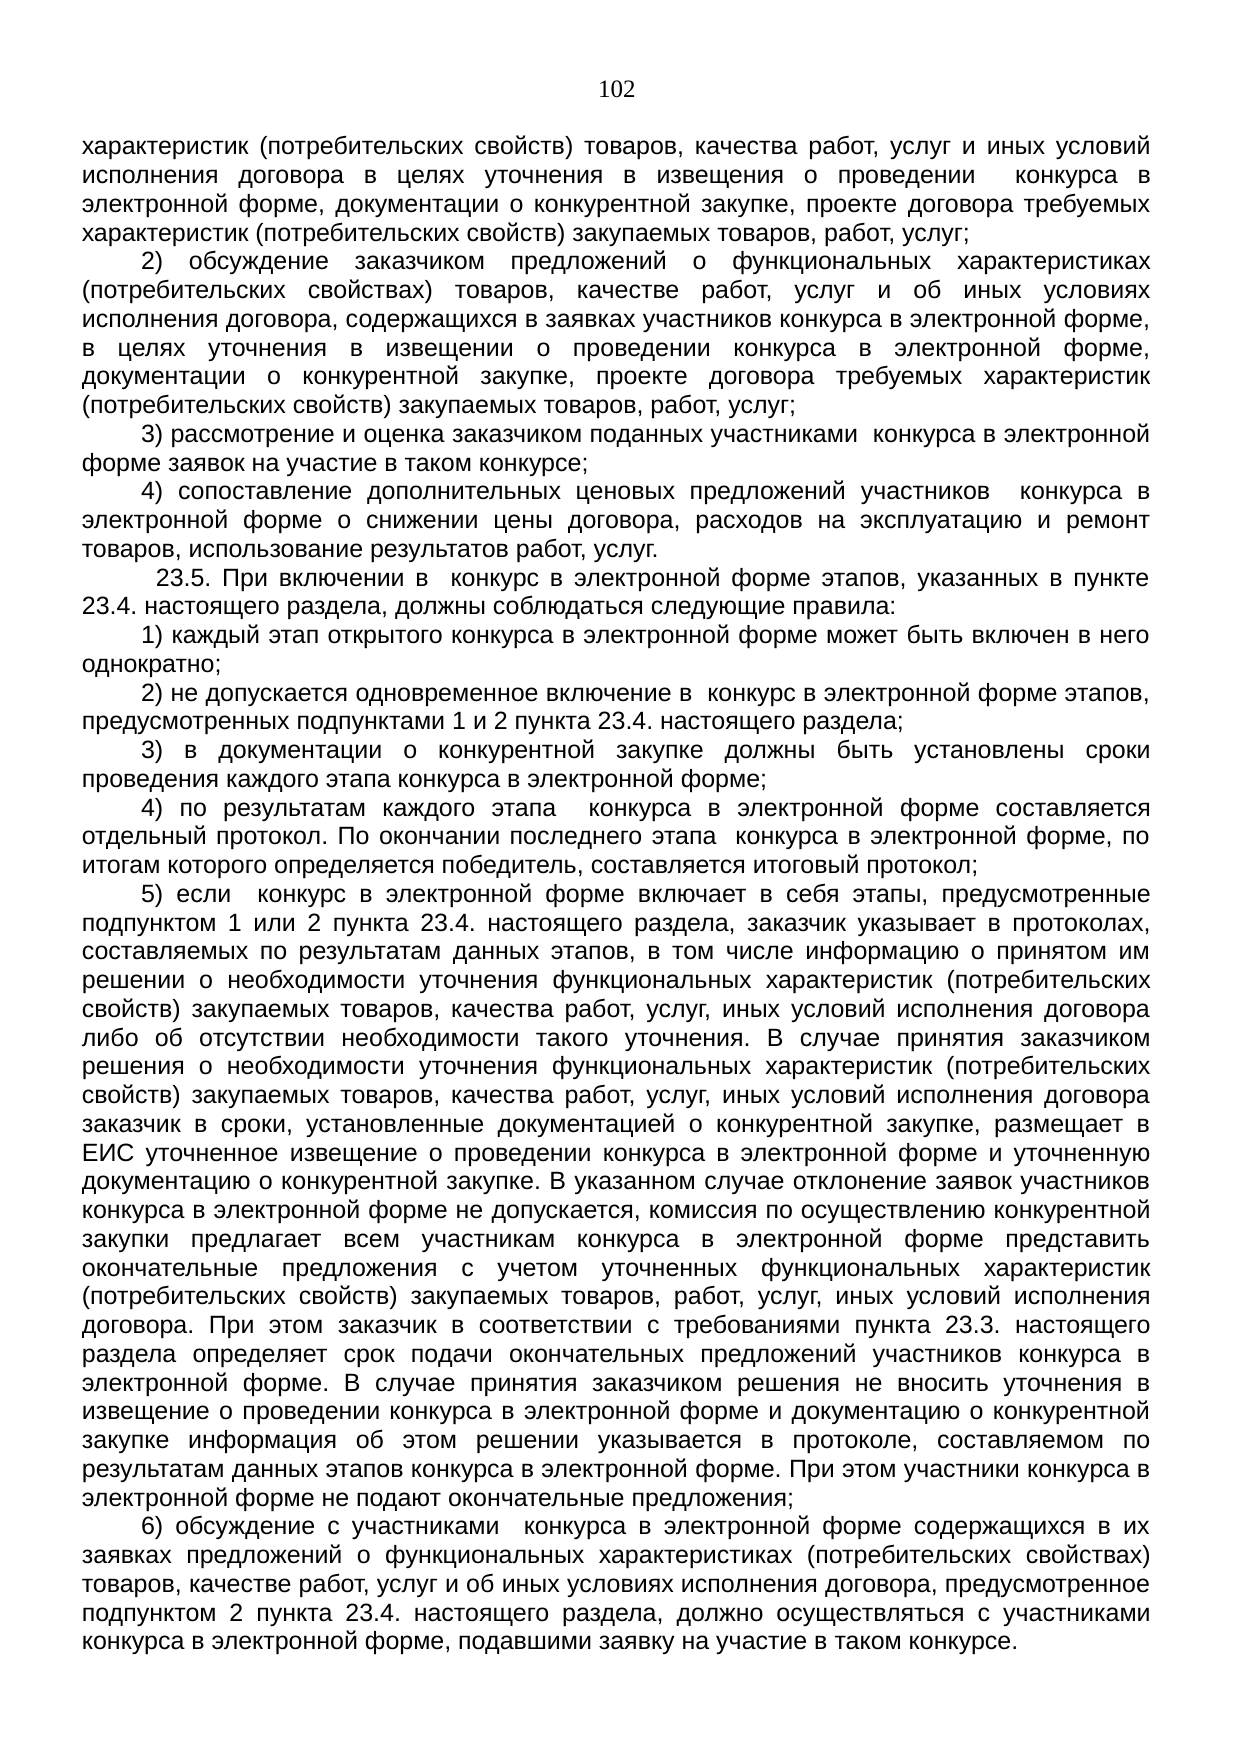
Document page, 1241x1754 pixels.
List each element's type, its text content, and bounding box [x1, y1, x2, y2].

text 23.5. При включении в конкурс в электронной форме этапов, указанных в пункте 23.4. настоящего раздела, должны соблюдаться следующие правила: [82, 562, 1152, 620]
text 4) по результатам каждого этапа конкурса в электронной форме составляется отдельный протокол. По окончании последнего этапа конкурса в электронной форме, по итогам которого определяется победитель, составляется итоговый протокол; [82, 792, 1152, 879]
text 2) обсуждение заказчиком предложений о функциональных характеристиках (потребительских свойствах) товаров, качестве работ, услуг и об иных условиях исполнения договора, содержащихся в заявках участников конкурса в электронной форме, в целях уточнения в извещении о проведении конкурса в электронной форме, документации о конкурентной закупке, проекте договора требуемых характеристик (потребительских свойств) закупаемых товаров, работ, услуг; [82, 246, 1152, 419]
text 6) обсуждение с участниками конкурса в электронной форме содержащихся в их заявках предложений о функциональных характеристиках (потребительских свойствах) товаров, качестве работ, услуг и об иных условиях исполнения договора, предусмотренное подпунктом 2 пункта 23.4. настоящего раздела, должно осуществляться с участниками конкурса в электронной форме, подавшими заявку на участие в таком конкурсе. [82, 1511, 1152, 1655]
text 1) каждый этап открытого конкурса в электронной форме может быть включен в него однократно; [82, 620, 1152, 677]
text 4) сопоставление дополнительных ценовых предложений участников конкурса в электронной форме о снижении цены договора, расходов на эксплуатацию и ремонт товаров, использование результатов работ, услуг. [82, 476, 1152, 562]
text 2) не допускается одновременное включение в конкурс в электронной форме этапов, предусмотренных подпунктами 1 и 2 пункта 23.4. настоящего раздела; [82, 677, 1152, 735]
text 5) если конкурс в электронной форме включает в себя этапы, предусмотренные подпунктом 1 или 2 пункта 23.4. настоящего раздела, заказчик указывает в протоколах, составляемых по результатам данных этапов, в том числе информацию о принятом им решении о необходимости уточнения функциональных характеристик (потребительских свойств) закупаемых товаров, качества работ, услуг, иных условий исполнения договора либо об отсутствии необходимости такого уточнения. В случае принятия заказчиком решения о необходимости уточнения функциональных характеристик (потребительских свойств) закупаемых товаров, качества работ, услуг, иных условий исполнения договора заказчик в сроки, установленные документацией о конкурентной закупке, размещает в ЕИС уточненное извещение о проведении конкурса в электронной форме и уточненную документацию о конкурентной закупке. В указанном случае отклонение заявок участников конкурса в электронной форме не допускается, комиссия по осуществлению конкурентной закупки предлагает всем участникам конкурса в электронной форме представить окончательные предложения с учетом уточненных функциональных характеристик (потребительских свойств) закупаемых товаров, работ, услуг, иных условий исполнения договора. При этом заказчик в соответствии с требованиями пункта 23.3. настоящего раздела определяет срок подачи окончательных предложений участников конкурса в электронной форме. В случае принятия заказчиком решения не вносить уточнения в извещение о проведении конкурса в электронной форме и документацию о конкурентной закупке информация об этом решении указывается в протоколе, составляемом по результатам данных этапов конкурса в электронной форме. При этом участники конкурса в электронной форме не подают окончательные предложения; [82, 879, 1152, 1511]
text характеристик (потребительских свойств) товаров, качества работ, услуг и иных условий исполнения договора в целях уточнения в извещения о проведении конкурса в электронной форме, документации о конкурентной закупке, проекте договора требуемых характеристик (потребительских свойств) закупаемых товаров, работ, услуг; [82, 131, 1152, 246]
text 3) в документации о конкурентной закупке должны быть установлены сроки проведения каждого этапа конкурса в электронной форме; [82, 735, 1152, 792]
text 3) рассмотрение и оценка заказчиком поданных участниками конкурса в электронной форме заявок на участие в таком конкурсе; [82, 419, 1152, 476]
